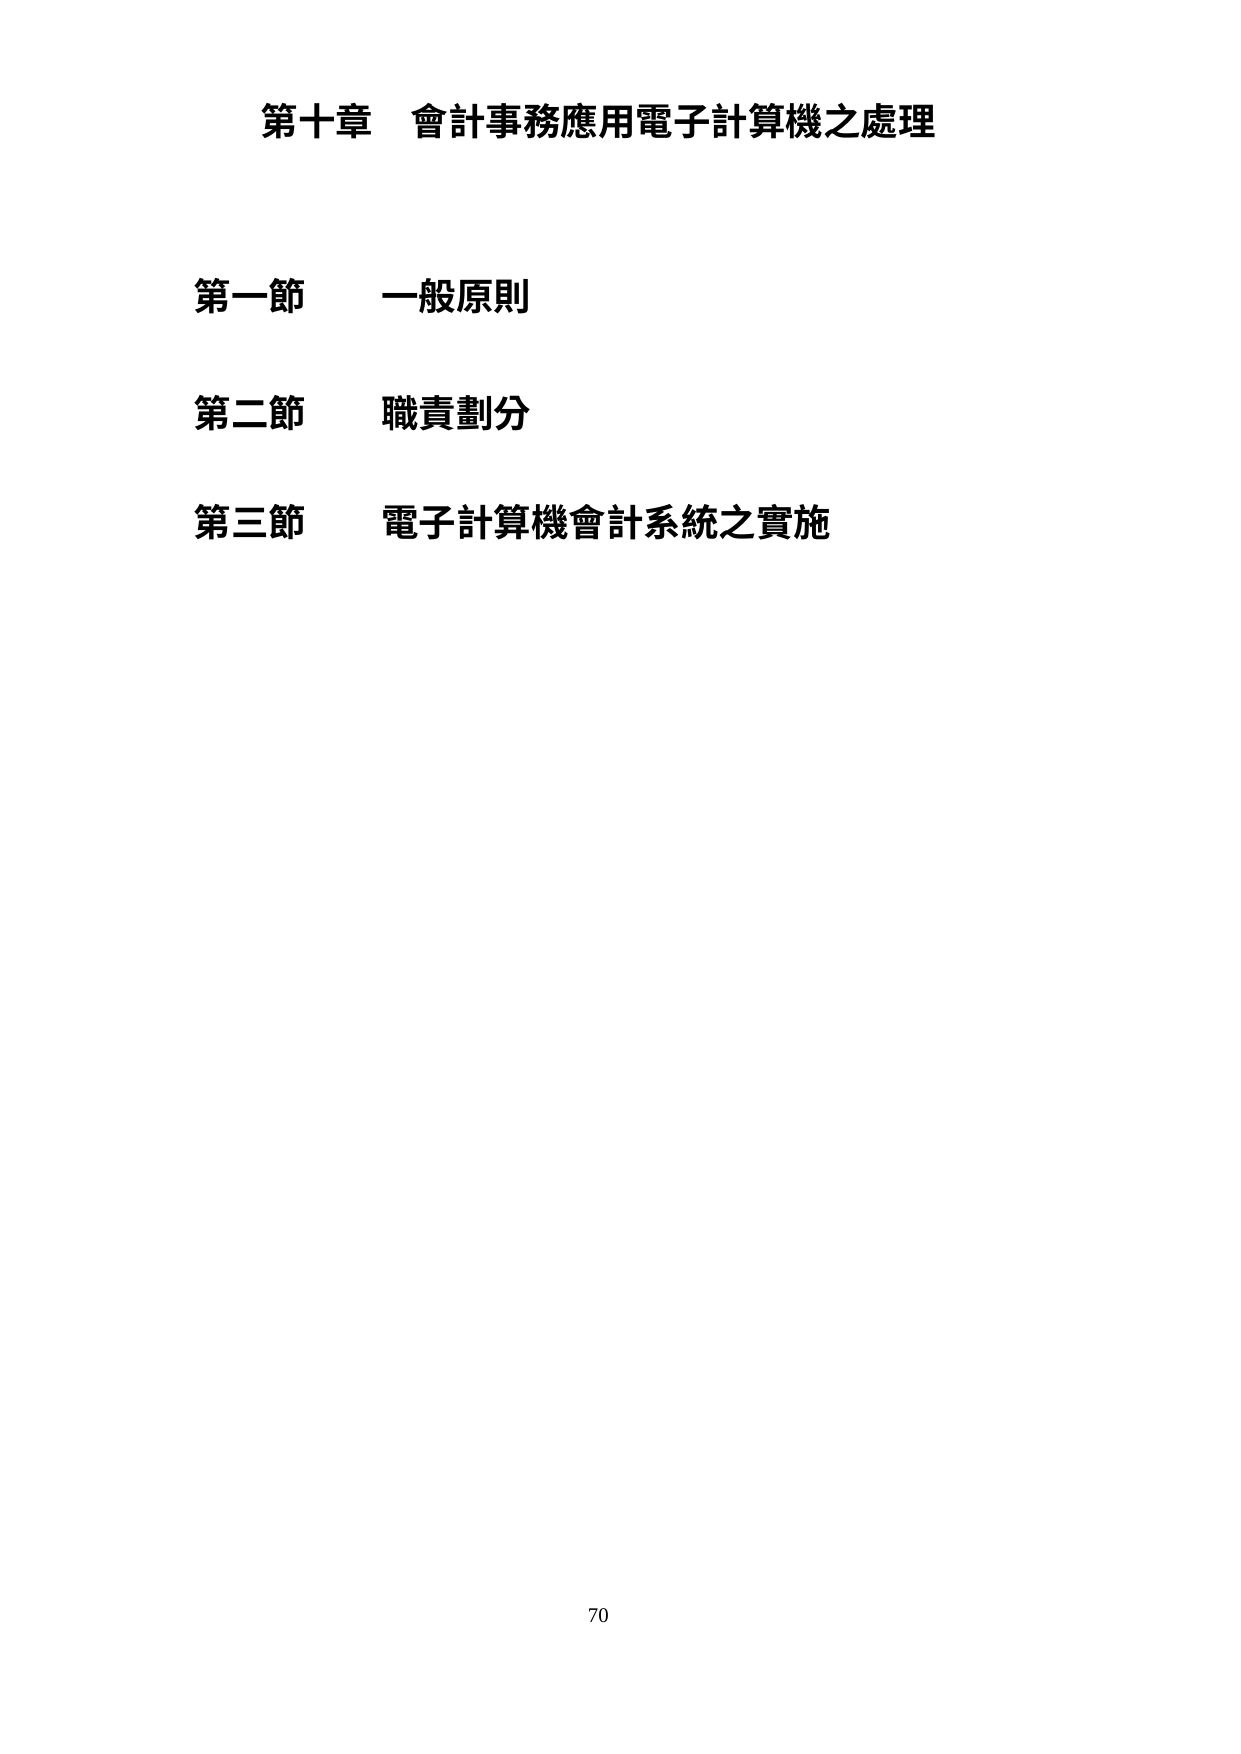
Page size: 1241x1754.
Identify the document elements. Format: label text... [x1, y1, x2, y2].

text 第一節 一般原則 [118, 264, 1078, 322]
text 第二節 職責劃分 [118, 380, 1078, 439]
text 第十章 會計事務應用電子計算機之處理 [118, 89, 1078, 147]
text 第三節 電子計算機會計系統之實施 [118, 490, 1078, 548]
